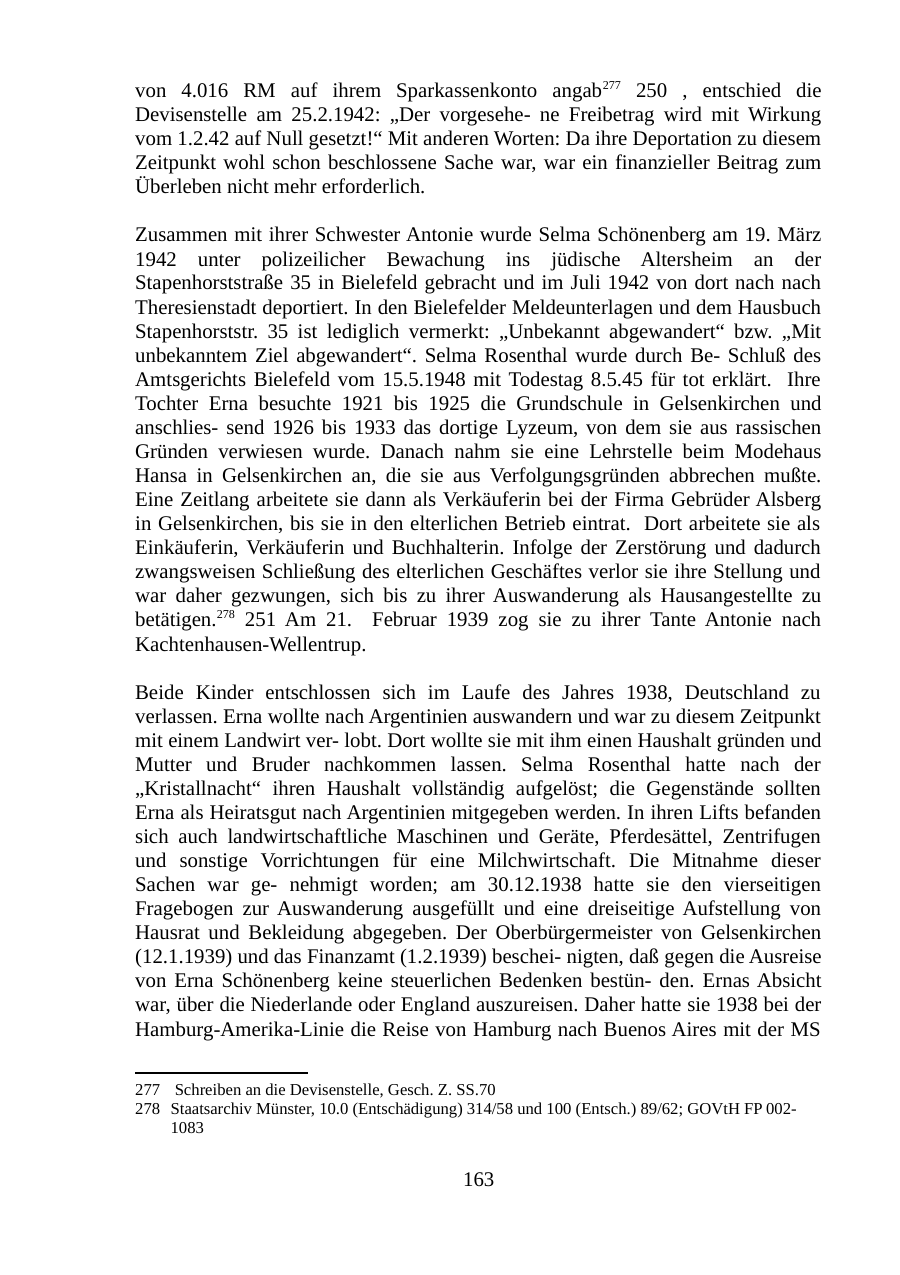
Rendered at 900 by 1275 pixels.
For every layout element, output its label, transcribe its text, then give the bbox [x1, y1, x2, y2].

text Zusammen mit ihrer Schwester Antonie wurde Selma Schönenberg am 19. März 1942 unter polizeilicher Bewachung ins jüdische Altersheim an der Stapenhorststraße 35 in Bielefeld gebracht und im Juli 1942 von dort nach nach Theresienstadt deportiert. In den Bielefelder Meldeunterlagen und dem Hausbuch Stapenhorststr. 35 ist lediglich vermerkt: „Unbekannt abgewandert“ bzw. „Mit unbekanntem Ziel abgewandert“. Selma Rosenthal wurde durch Be- Schluß des Amtsgerichts Bielefeld vom 15.5.1948 mit Todestag 8.5.45 für tot erklärt. Ihre Tochter Erna besuchte 1921 bis 1925 die Grundschule in Gelsenkirchen und anschlies- send 1926 bis 1933 das dortige Lyzeum, von dem sie aus rassischen Gründen verwiesen wurde. Danach nahm sie eine Lehrstelle beim Modehaus Hansa in Gelsenkirchen an, die sie aus Verfolgungsgründen abbrechen mußte. Eine Zeitlang arbeitete sie dann als Verkäuferin bei der Firma Gebrüder Alsberg in Gelsenkirchen, bis sie in den elterlichen Betrieb eintrat. Dort arbeitete sie als Einkäuferin, Verkäuferin und Buchhalterin. Infolge der Zerstörung und dadurch zwangsweisen Schließung des elterlichen Geschäftes verlor sie ihre Stellung und war daher gezwungen, sich bis zu ihrer Auswanderung als Hausangestellte zu betätigen. 251 Am 21. Februar 1939 zog sie zu ihrer Tante Antonie nach Kachtenhausen-Wellentrup. [135, 222, 822, 656]
text von 4.016 RM auf ihrem Sparkassenkonto angab 250 , entschied die Devisenstelle am 25.2.1942: „Der vorgesehe- ne Freibetrag wird mit Wirkung vom 1.2.42 auf Null gesetzt!“ Mit anderen Worten: Da ihre Deportation zu diesem Zeitpunkt wohl schon beschlossene Sache war, war ein finanzieller Beitrag zum Überleben nicht mehr erforderlich. [135, 78, 822, 198]
text Staatsarchiv Münster, 10.0 (Entschädigung) 314/58 und 100 (Entsch.) 89/62; GOVtH FP 002-1083 [135, 1099, 822, 1137]
text Schreiben an die Devisenstelle, Gesch. Z. SS.70 [135, 1079, 822, 1099]
text Beide Kinder entschlossen sich im Laufe des Jahres 1938, Deutschland zu verlassen. Erna wollte nach Argentinien auswandern und war zu diesem Zeitpunkt mit einem Landwirt ver- lobt. Dort wollte sie mit ihm einen Haushalt gründen und Mutter und Bruder nachkommen lassen. Selma Rosenthal hatte nach der „Kristallnacht“ ihren Haushalt vollständig aufgelöst; die Gegenstände sollten Erna als Heiratsgut nach Argentinien mitgegeben werden. In ihren Lifts befanden sich auch landwirtschaftliche Maschinen und Geräte, Pferdesättel, Zentrifugen und sonstige Vorrichtungen für eine Milchwirtschaft. Die Mitnahme dieser Sachen war ge- nehmigt worden; am 30.12.1938 hatte sie den vierseitigen Fragebogen zur Auswanderung ausgefüllt und eine dreiseitige Aufstellung von Hausrat und Bekleidung abgegeben. Der Oberbürgermeister von Gelsenkirchen (12.1.1939) und das Finanzamt (1.2.1939) beschei- nigten, daß gegen die Ausreise von Erna Schönenberg keine steuerlichen Bedenken bestün- den. Ernas Absicht war, über die Niederlande oder England auszureisen. Daher hatte sie 1938 bei der Hamburg-Amerika-Linie die Reise von Hamburg nach Buenos Aires mit der MS [135, 679, 822, 1041]
